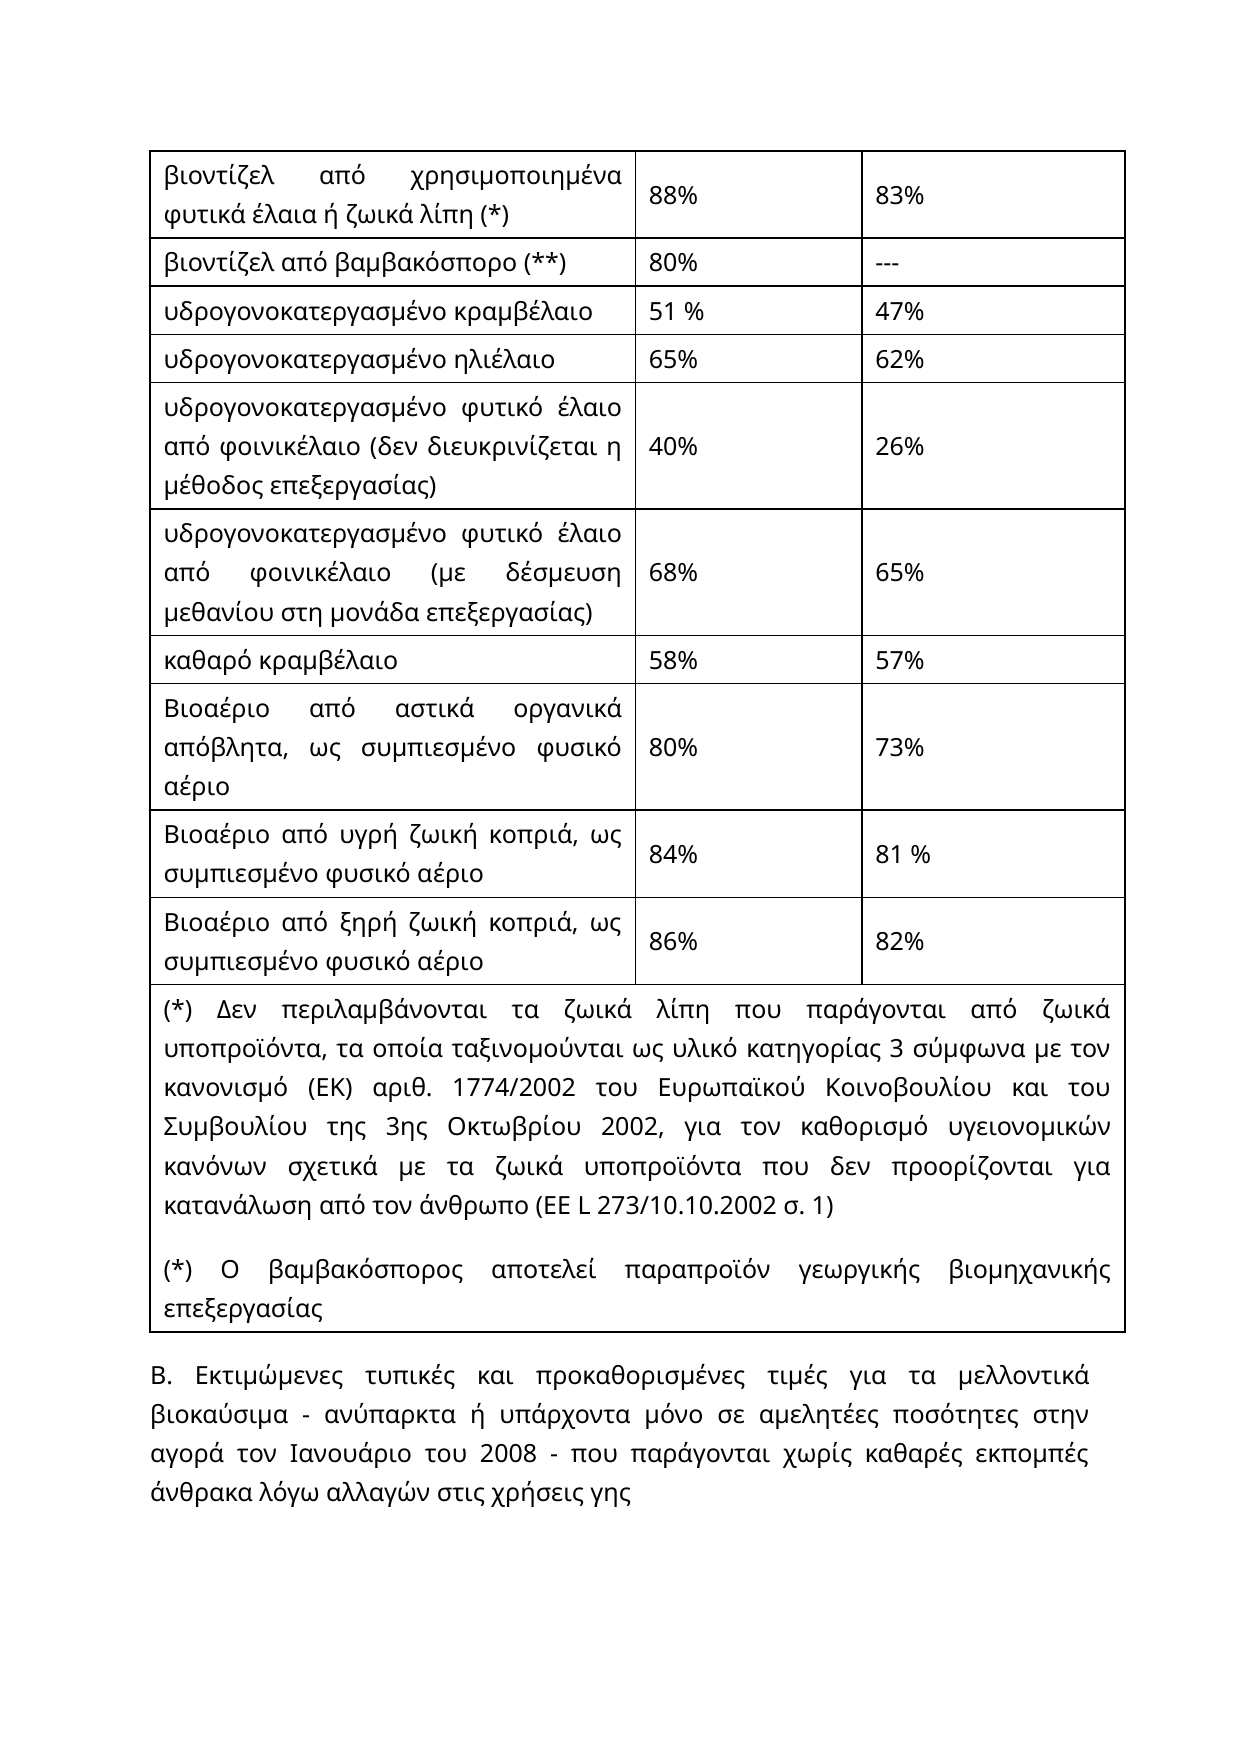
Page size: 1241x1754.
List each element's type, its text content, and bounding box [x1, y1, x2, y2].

table_cell 86% [636, 898, 861, 984]
table_cell 81 % [863, 811, 1124, 896]
table_cell 51 % [636, 287, 861, 333]
table_cell καθαρό κραμβέλαιο [151, 636, 635, 683]
table_cell 84% [636, 811, 861, 896]
table_cell υδρογονοκατεργασμένο φυτικό έλαιο από φοινικέλαιο (δεν διευκρινίζεται η μέθοδος επεξεργασίας) [151, 383, 635, 508]
table_cell 40% [636, 383, 861, 508]
table_cell υδρογονοκατεργασμένο φυτικό έλαιο από φοινικέλαιο (με δέσμευση μεθανίου στη μονάδα επεξεργασίας) [151, 510, 635, 634]
table_cell Βιοαέριο από ξηρή ζωική κοπριά, ως συμπιεσμένο φυσικό αέριο [151, 898, 635, 984]
text Β. Εκτιμώμενες τυπικές και προκαθορισμένες τιμές για τα μελλοντικά βιοκαύσιμα - ανύπαρκτα ή υπάρχοντα μόνο σε αμελητέες ποσότητες στην αγορά τον Ιανουάριο του 2008 - που παράγονται χωρίς καθαρές εκπομπές άνθρακα λόγω αλλαγών στις χρήσεις γης [150, 1358, 1090, 1509]
table_cell 80% [636, 684, 861, 809]
table_cell υδρογονοκατεργασμένο κραμβέλαιο [151, 287, 635, 333]
table_cell 88% [636, 152, 861, 237]
table_cell 73% [863, 684, 1124, 809]
table_cell 83% [863, 152, 1124, 237]
table_cell 47% [863, 287, 1124, 333]
table_cell 82% [863, 898, 1124, 984]
table_cell 65% [863, 510, 1124, 634]
table_cell Βιοαέριο από αστικά οργανικά απόβλητα, ως συμπιεσμένο φυσικό αέριο [151, 684, 635, 809]
table_cell βιοντίζελ από βαμβακόσπορο (**) [151, 239, 635, 285]
table_cell 62% [863, 335, 1124, 382]
table_cell 26% [863, 383, 1124, 508]
table_cell βιοντίζελ από χρησιμοποιημένα φυτικά έλαια ή ζωικά λίπη (*) [151, 152, 635, 237]
table_cell --- [863, 239, 1124, 285]
table_cell υδρογονοκατεργασμένο ηλιέλαιο [151, 335, 635, 382]
table_cell 58% [636, 636, 861, 683]
table_cell 68% [636, 510, 861, 634]
table_cell Βιοαέριο από υγρή ζωική κοπριά, ως συμπιεσμένο φυσικό αέριο [151, 811, 635, 896]
table_cell 57% [863, 636, 1124, 683]
table_cell 80% [636, 239, 861, 285]
table_cell 65% [636, 335, 861, 382]
table_cell (*) Δεν περιλαμβάνονται τα ζωικά λίπη που παράγονται από ζωικά υποπροϊόντα, τα οποία ταξινομούνται ως υλικό κατηγορίας 3 σύμφωνα με τον κανονισμό (ΕΚ) αριθ. 1774/2002 του Ευρωπαϊκού Κοινοβουλίου και του Συμβουλίου της 3ης Οκτωβρίου 2002, για τον καθορισμό υγειονομικών κανόνων σχετικά με τα ζωικά υποπροϊόντα που δεν προορίζονται για κατανάλωση από τον άνθρωπο (ΕΕ L 273/10.10.2002 σ. 1) (*) Ο βαμβακόσπορος αποτελεί παραπροϊόν γεωργικής βιομηχανικής επεξεργασίας [151, 985, 1124, 1331]
